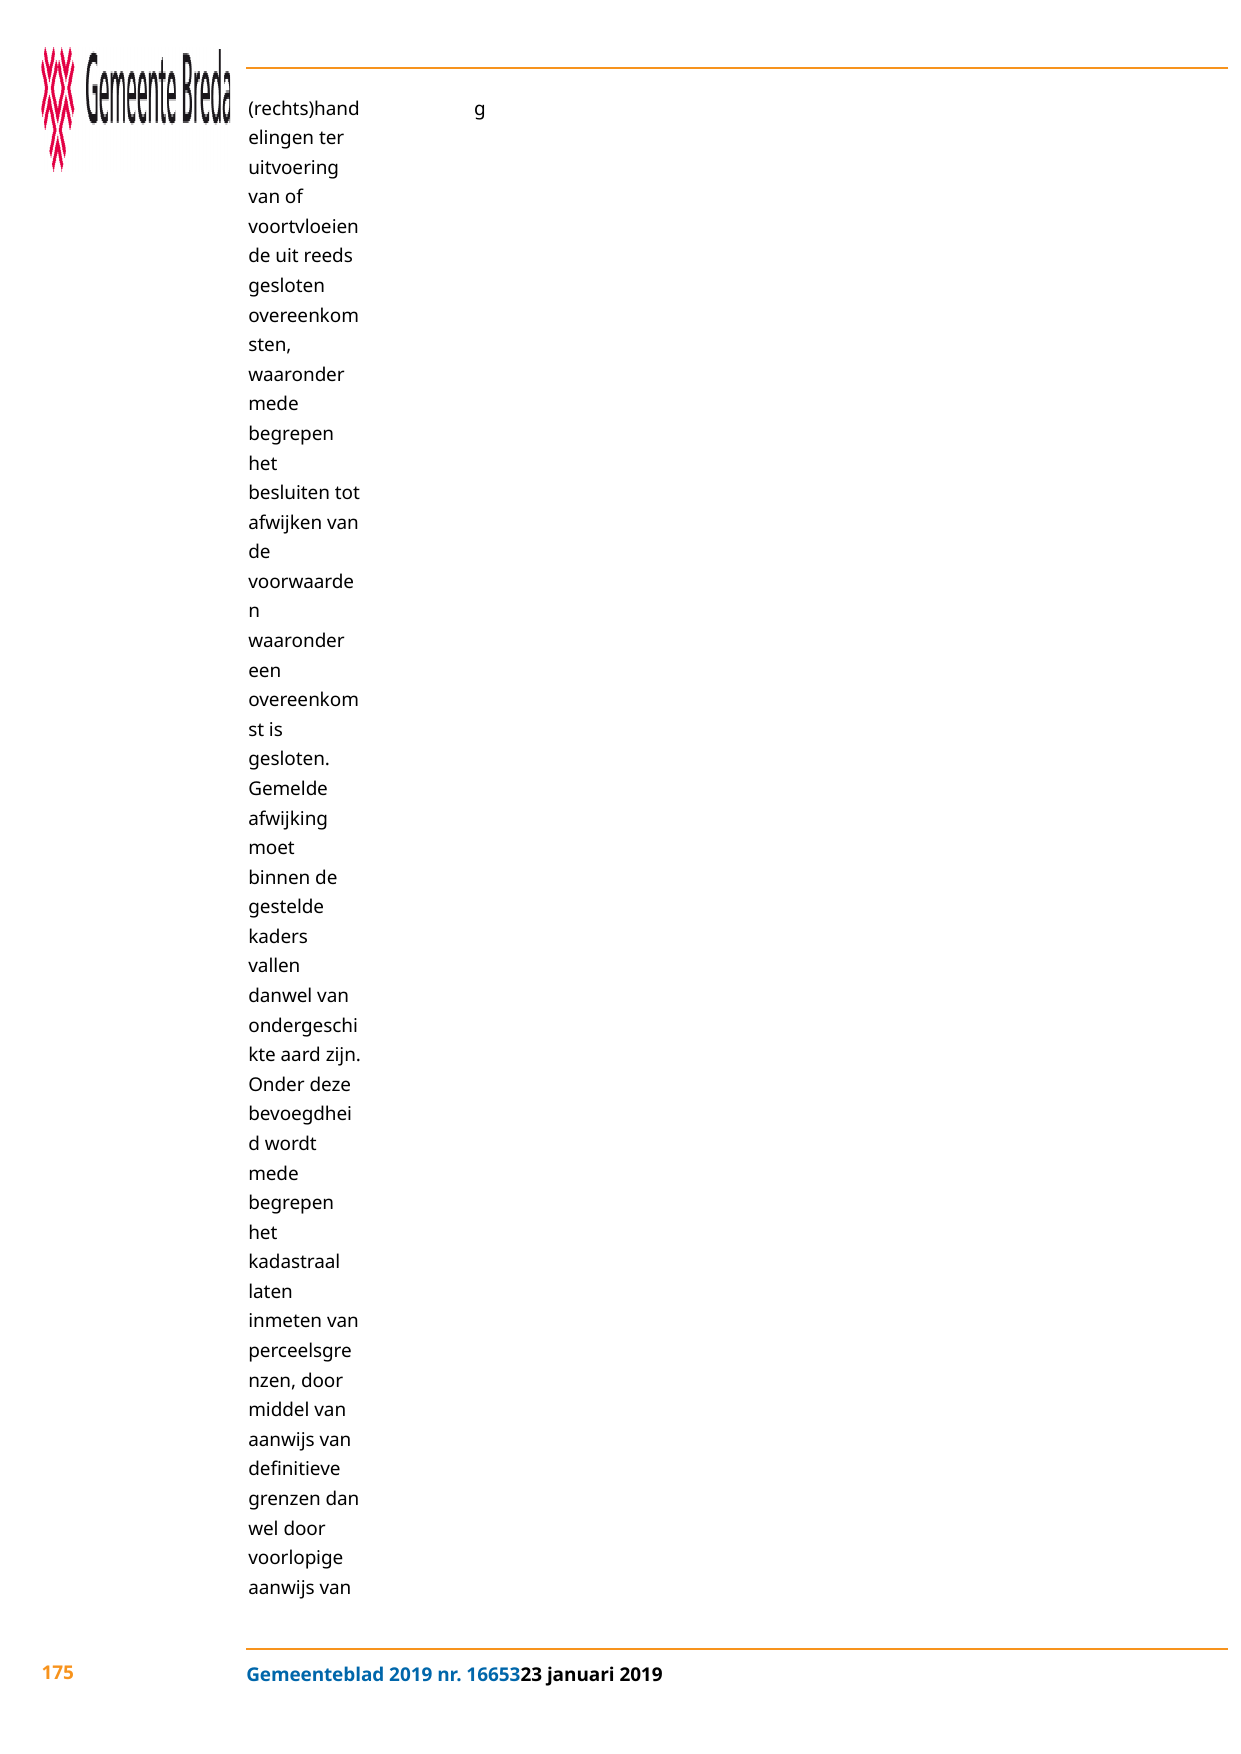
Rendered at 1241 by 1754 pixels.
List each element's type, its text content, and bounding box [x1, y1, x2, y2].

table_cell g [474, 95, 587, 1600]
table_cell [361, 95, 474, 1600]
picture [41, 47, 231, 172]
table_cell [587, 95, 700, 1600]
table_cell (rechts)handelingen ter uitvoering van of voortvloeiende uit reeds gesloten overeenkomsten, waaronder mede begrepen het besluiten tot afwijken van de voorwaarden waaronder een overeenkomst is gesloten. Gemelde afwijking moet binnen de gestelde kaders vallen danwel van ondergeschikte aard zijn. Onder deze bevoegdheid wordt mede begrepen het kadastraal laten inmeten van perceelsgrenzen, door middel van aanwijs van definitieve grenzen dan wel door voorlopige aanwijs van [248, 95, 361, 1600]
